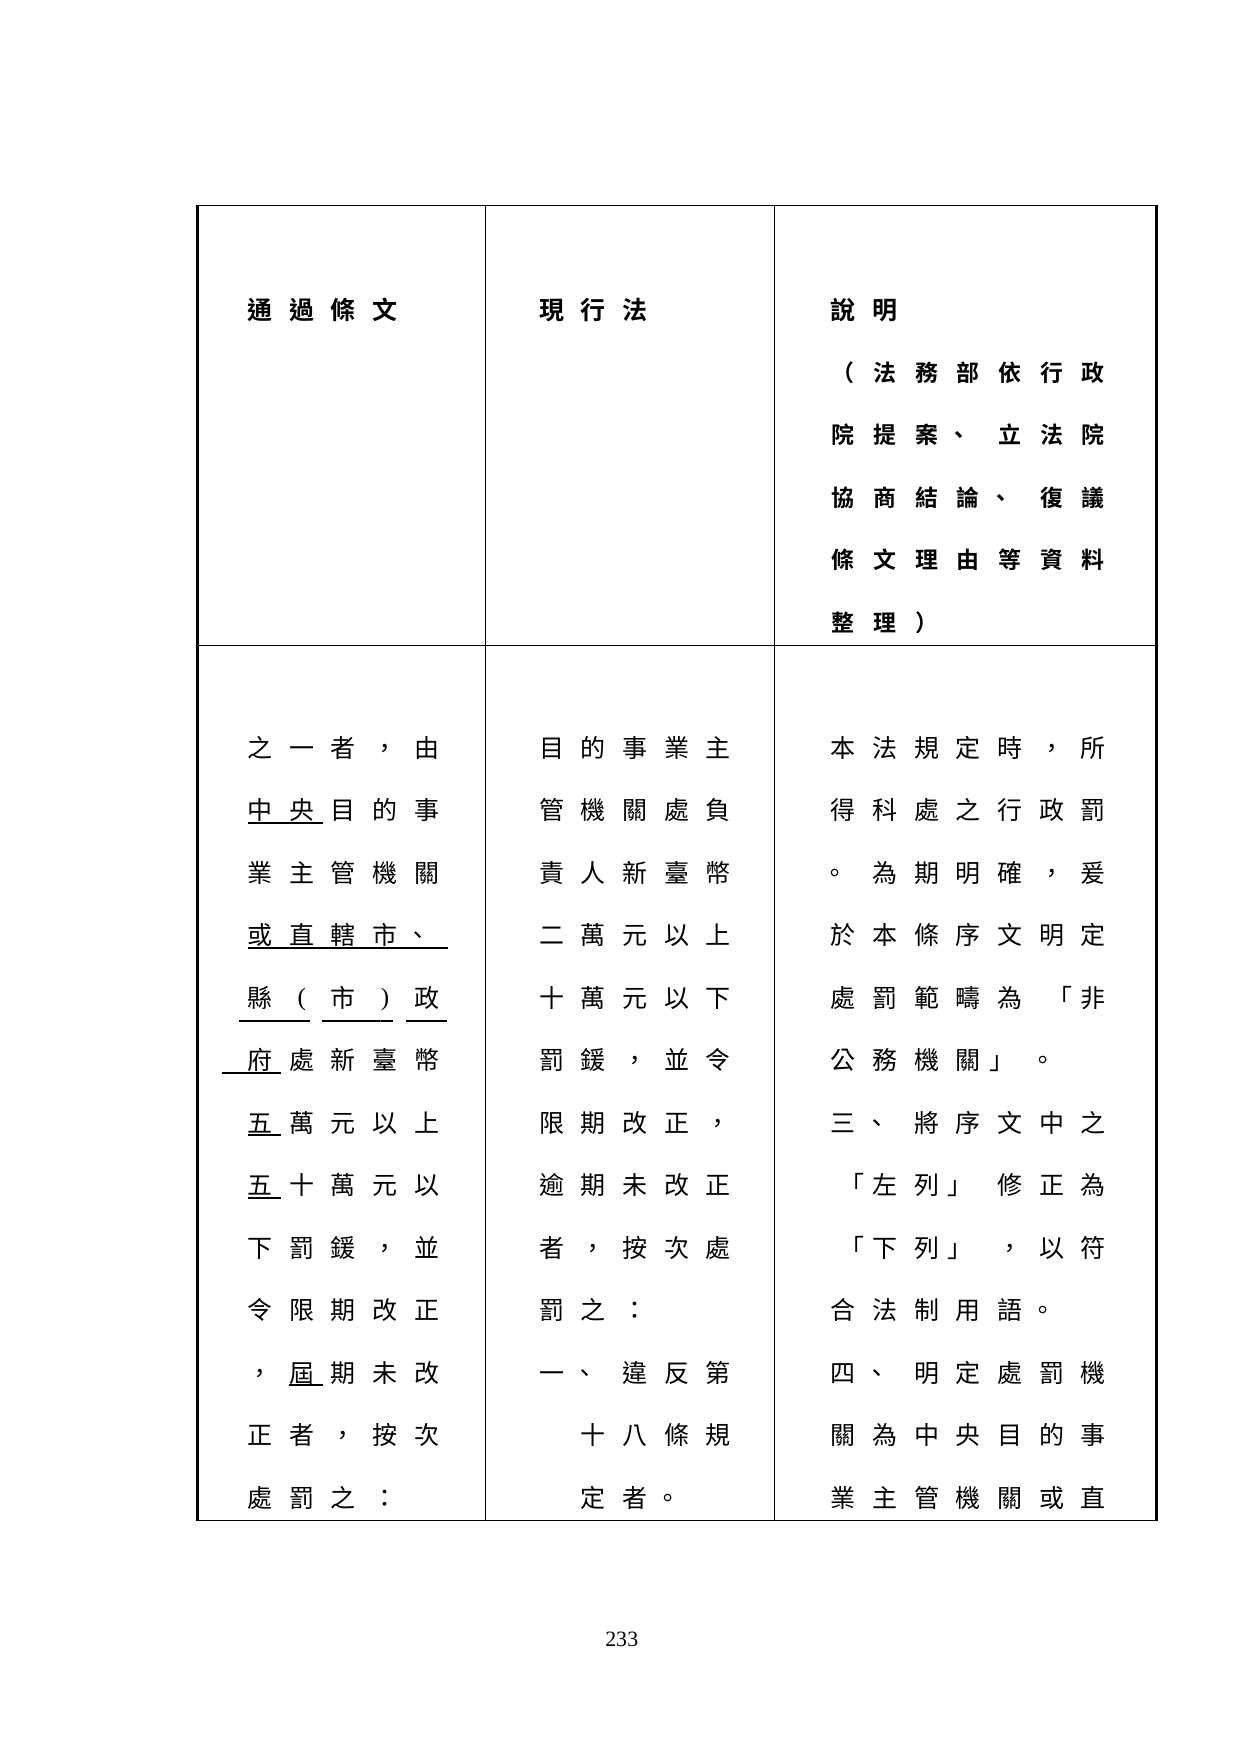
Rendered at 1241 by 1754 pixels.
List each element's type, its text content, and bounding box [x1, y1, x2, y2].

table_cell 本法規定時，所得科處之行政罰。為期明確，爰於本條序文明定處罰範疇為「非公務機關」。 三、將序文中之「左列」修正為「下列」，以符合法制用語。 四、明定處罰機關為中央目的事業主管機關或直 [775, 646, 1155, 1520]
table_header 現行法 [486, 206, 774, 645]
table_header 說明 （法務部依行政院提案、立法院協商結論、復議條文理由等資料整理） [775, 206, 1155, 645]
table_header 通過條文 [199, 206, 485, 645]
table_cell 之一者，由中央目的事業主管機關或直轄市、縣(市)政府處新臺幣五萬元以上五十萬元以下罰鍰，並令限期改正，屆期未改正者，按次處罰之： [199, 646, 485, 1520]
table_cell 目的事業主管機關處負責人新臺幣二萬元以上十萬元以下罰鍰，並令限期改正，逾期未改正者，按次處罰之： 一、違反第十八條規定者。 [486, 646, 774, 1520]
